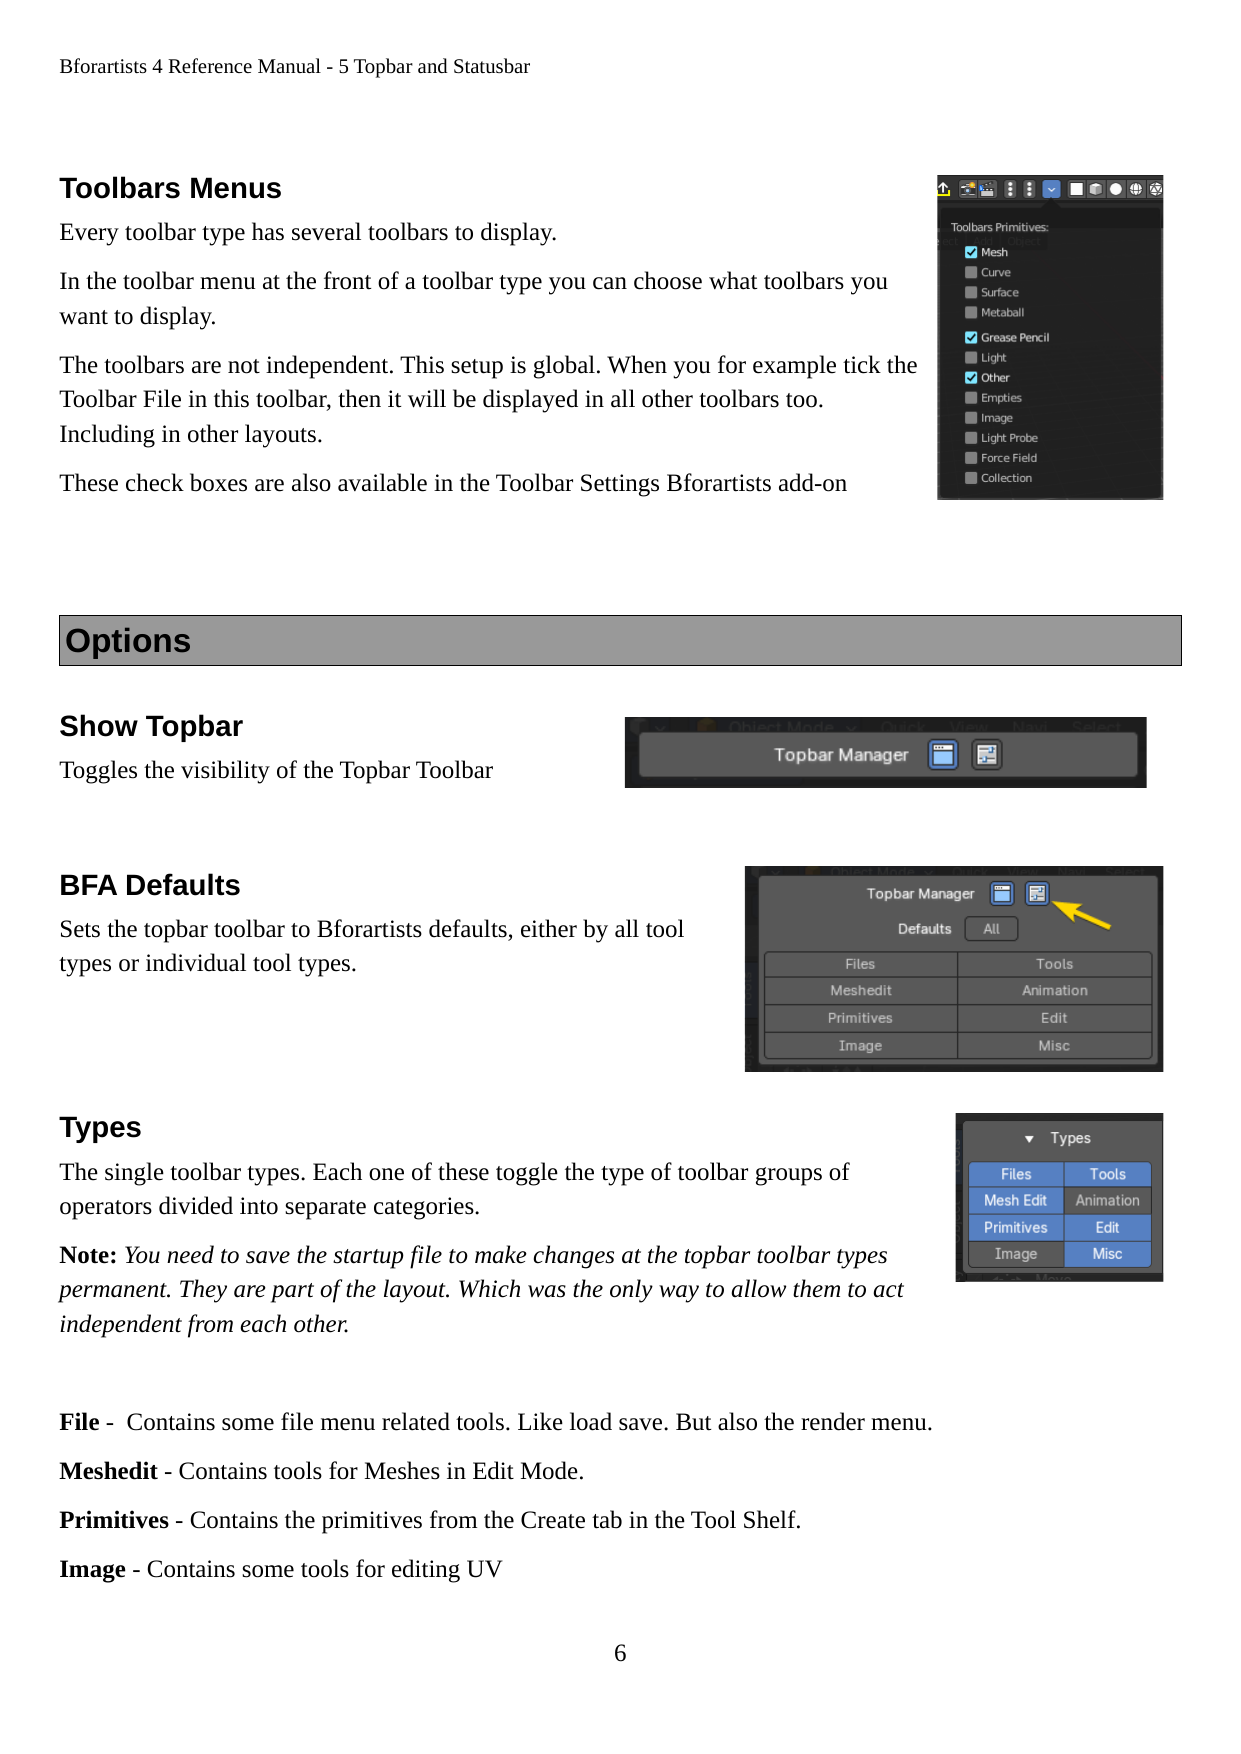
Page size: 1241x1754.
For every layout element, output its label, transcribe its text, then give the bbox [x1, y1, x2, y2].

text [1147, 755, 1181, 784]
text The toolbars are not independent. This setup is global. When you for example tick the Toolbar File in this toolbar, then it will be displayed in all other toolbars too. Including in other layouts. [59, 350, 937, 448]
picture [955, 1113, 1164, 1282]
text File - Contains some file menu related tools. Like load save. But also the render menu. [59, 1407, 1181, 1436]
text In the toolbar menu at the front of a toolbar type you can choose what toolbars you want to display. [59, 266, 937, 330]
text Note: You need to save the startup file to make changes at the topbar toolbar types permanent. They are part of the layout. Which was the only way to allow them to act independent from each other. [59, 1240, 1181, 1338]
text Primitives - Contains the primitives from the Create tab in the Tool Shelf. [59, 1505, 1181, 1534]
text These check boxes are also available in the Toolbar Settings Bforartists add-on [59, 468, 937, 497]
table_header Options [60, 616, 1181, 665]
text The single toolbar types. Each one of these toggle the type of toolbar groups of operators divided into separate categories. [59, 1157, 955, 1220]
subtitle Toolbars Menus [59, 171, 1181, 205]
picture [624, 717, 1147, 788]
text Meshedit - Contains tools for Meshes in Edit Mode. [59, 1456, 1181, 1485]
text Every toolbar type has several toolbars to display. [59, 217, 937, 246]
picture [937, 175, 1164, 500]
subtitle Show Topbar [59, 709, 1181, 743]
subtitle BFA Defaults [59, 868, 744, 902]
subtitle [1164, 868, 1181, 902]
text Toggles the visibility of the Topbar Toolbar [59, 755, 624, 784]
text Sets the topbar toolbar to Bforartists defaults, either by all tool types or individual tool types. [59, 914, 744, 977]
subtitle Types [59, 1110, 1181, 1144]
picture [744, 866, 1164, 1072]
text Image - Contains some tools for editing UV [59, 1554, 1181, 1583]
